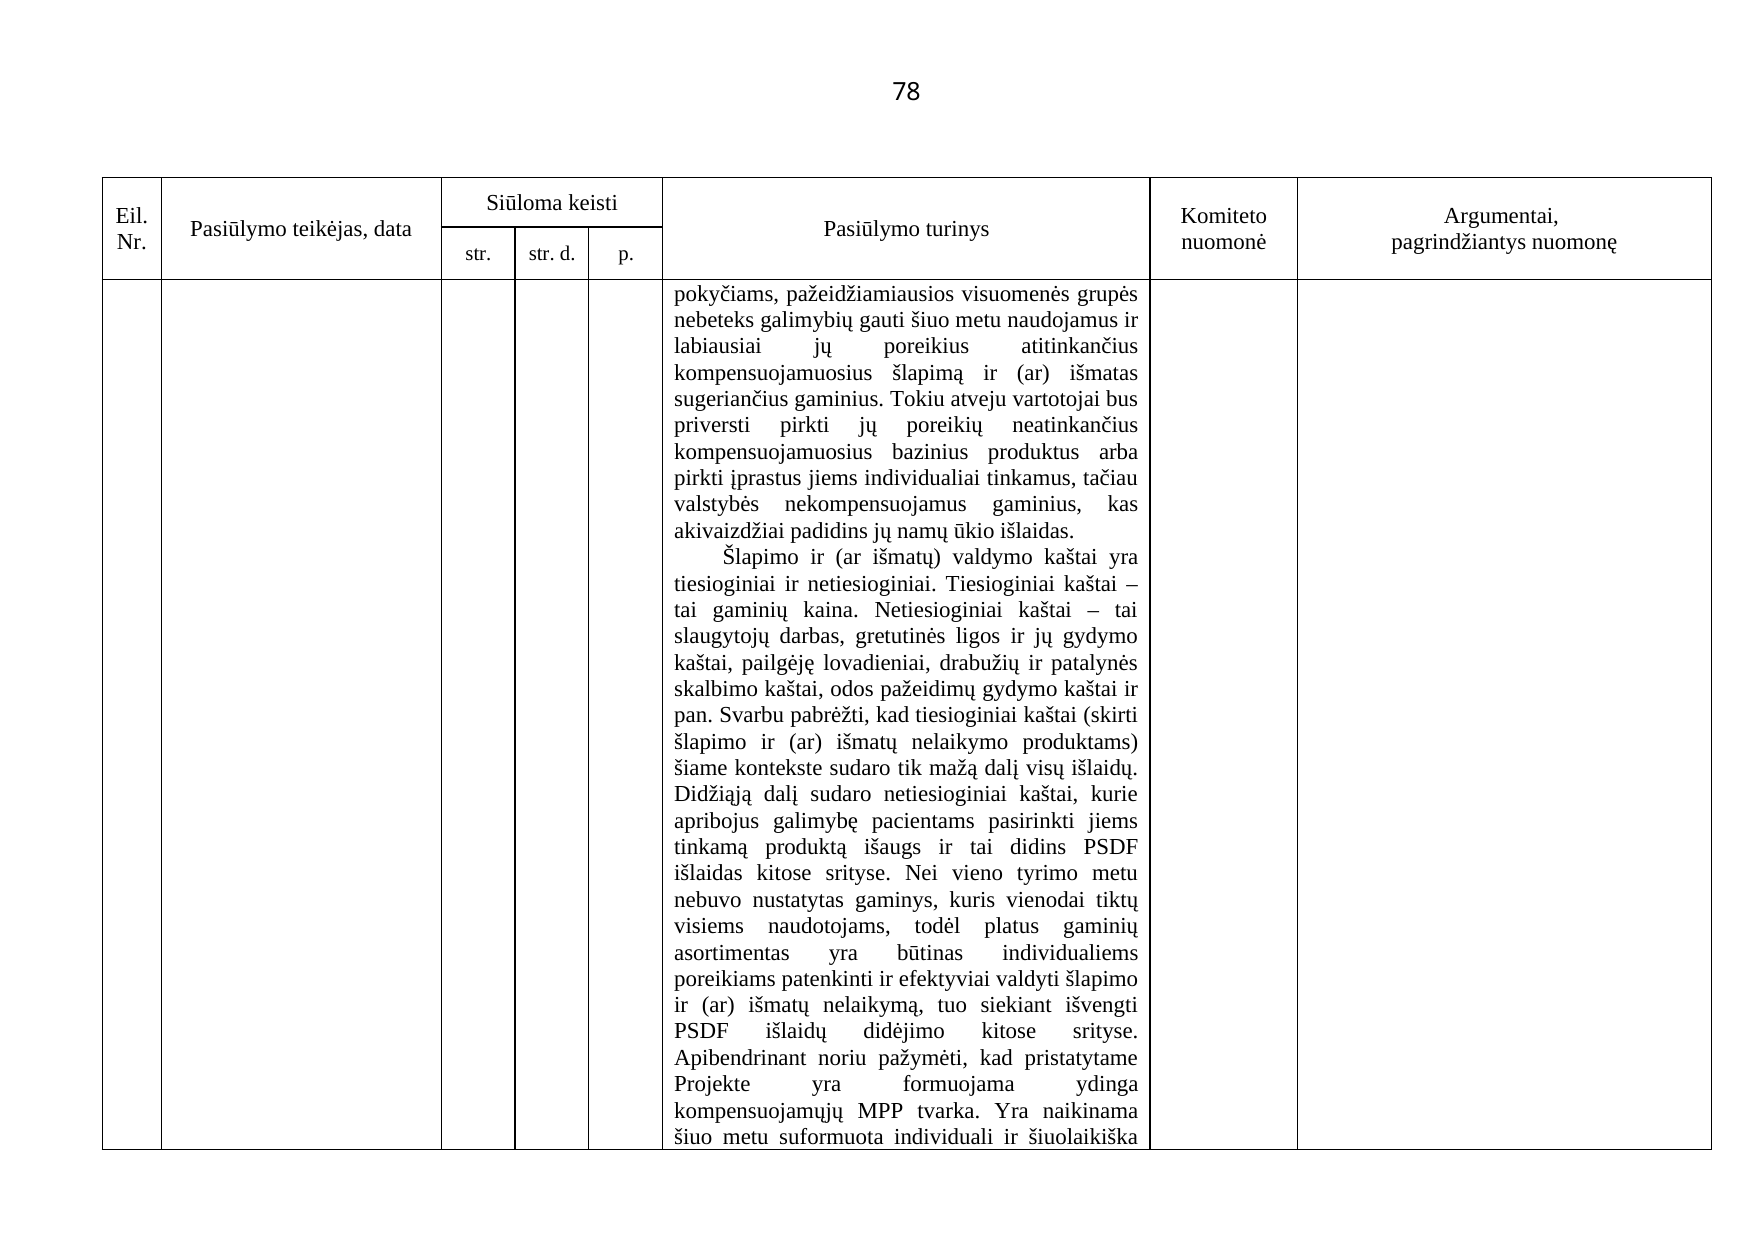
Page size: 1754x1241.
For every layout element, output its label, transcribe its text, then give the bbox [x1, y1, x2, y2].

table_cell [162, 280, 441, 1149]
table_cell [589, 280, 662, 1149]
table_cell pokyčiams, pažeidžiamiausios visuomenės grupės nebeteks galimybių gauti šiuo metu naudojamus ir labiausiai jų poreikius atitinkančius kompensuojamuosius šlapimą ir (ar) išmatas sugeriančius gaminius. Tokiu atveju vartotojai bus priversti pirkti jų poreikių neatinkančius kompensuojamuosius bazinius produktus arba pirkti įprastus jiems individualiai tinkamus, tačiau valstybės nekompensuojamus gaminius, kas akivaizdžiai padidins jų namų ūkio išlaidas. Šlapimo ir (ar išmatų) valdymo kaštai yra tiesioginiai ir netiesioginiai. Tiesioginiai kaštai – tai gaminių kaina. Netiesioginiai kaštai – tai slaugytojų darbas, gretutinės ligos ir jų gydymo kaštai, pailgėję lovadieniai, drabužių ir patalynės skalbimo kaštai, odos pažeidimų gydymo kaštai ir pan. Svarbu pabrėžti, kad tiesioginiai kaštai (skirti šlapimo ir (ar) išmatų nelaikymo produktams) šiame kontekste sudaro tik mažą dalį visų išlaidų. Didžiąją dalį sudaro netiesioginiai kaštai, kurie apribojus galimybę pacientams pasirinkti jiems tinkamą produktą išaugs ir tai didins PSDF išlaidas kitose srityse. Nei vieno tyrimo metu nebuvo nustatytas gaminys, kuris vienodai tiktų visiems naudotojams, todėl platus gaminių asortimentas yra būtinas individualiems poreikiams patenkinti ir efektyviai valdyti šlapimo ir (ar) išmatų nelaikymą, tuo siekiant išvengti PSDF išlaidų didėjimo kitose srityse. Apibendrinant noriu pažymėti, kad pristatytame Projekte yra formuojama ydinga kompensuojamųjų MPP tvarka. Yra naikinama šiuo metu suformuota individuali ir šiuolaikiška [663, 280, 1149, 1149]
table_header Siūloma keisti [442, 178, 662, 226]
table_header Argumentai, pagrindžiantys nuomonę [1298, 178, 1711, 279]
table_cell [442, 280, 514, 1149]
table_cell str. d. [516, 228, 588, 279]
table_cell [103, 280, 161, 1149]
table_cell p. [589, 228, 662, 279]
table_header Komiteto nuomonė [1151, 178, 1297, 279]
table_header Pasiūlymo teikėjas, data [162, 178, 441, 279]
table_header Eil. Nr. [103, 178, 161, 279]
table_cell [1151, 280, 1297, 1149]
table_cell [516, 280, 588, 1149]
table_cell [1298, 280, 1711, 1149]
table_header Pasiūlymo turinys [663, 178, 1149, 279]
table_cell str. [442, 228, 514, 279]
